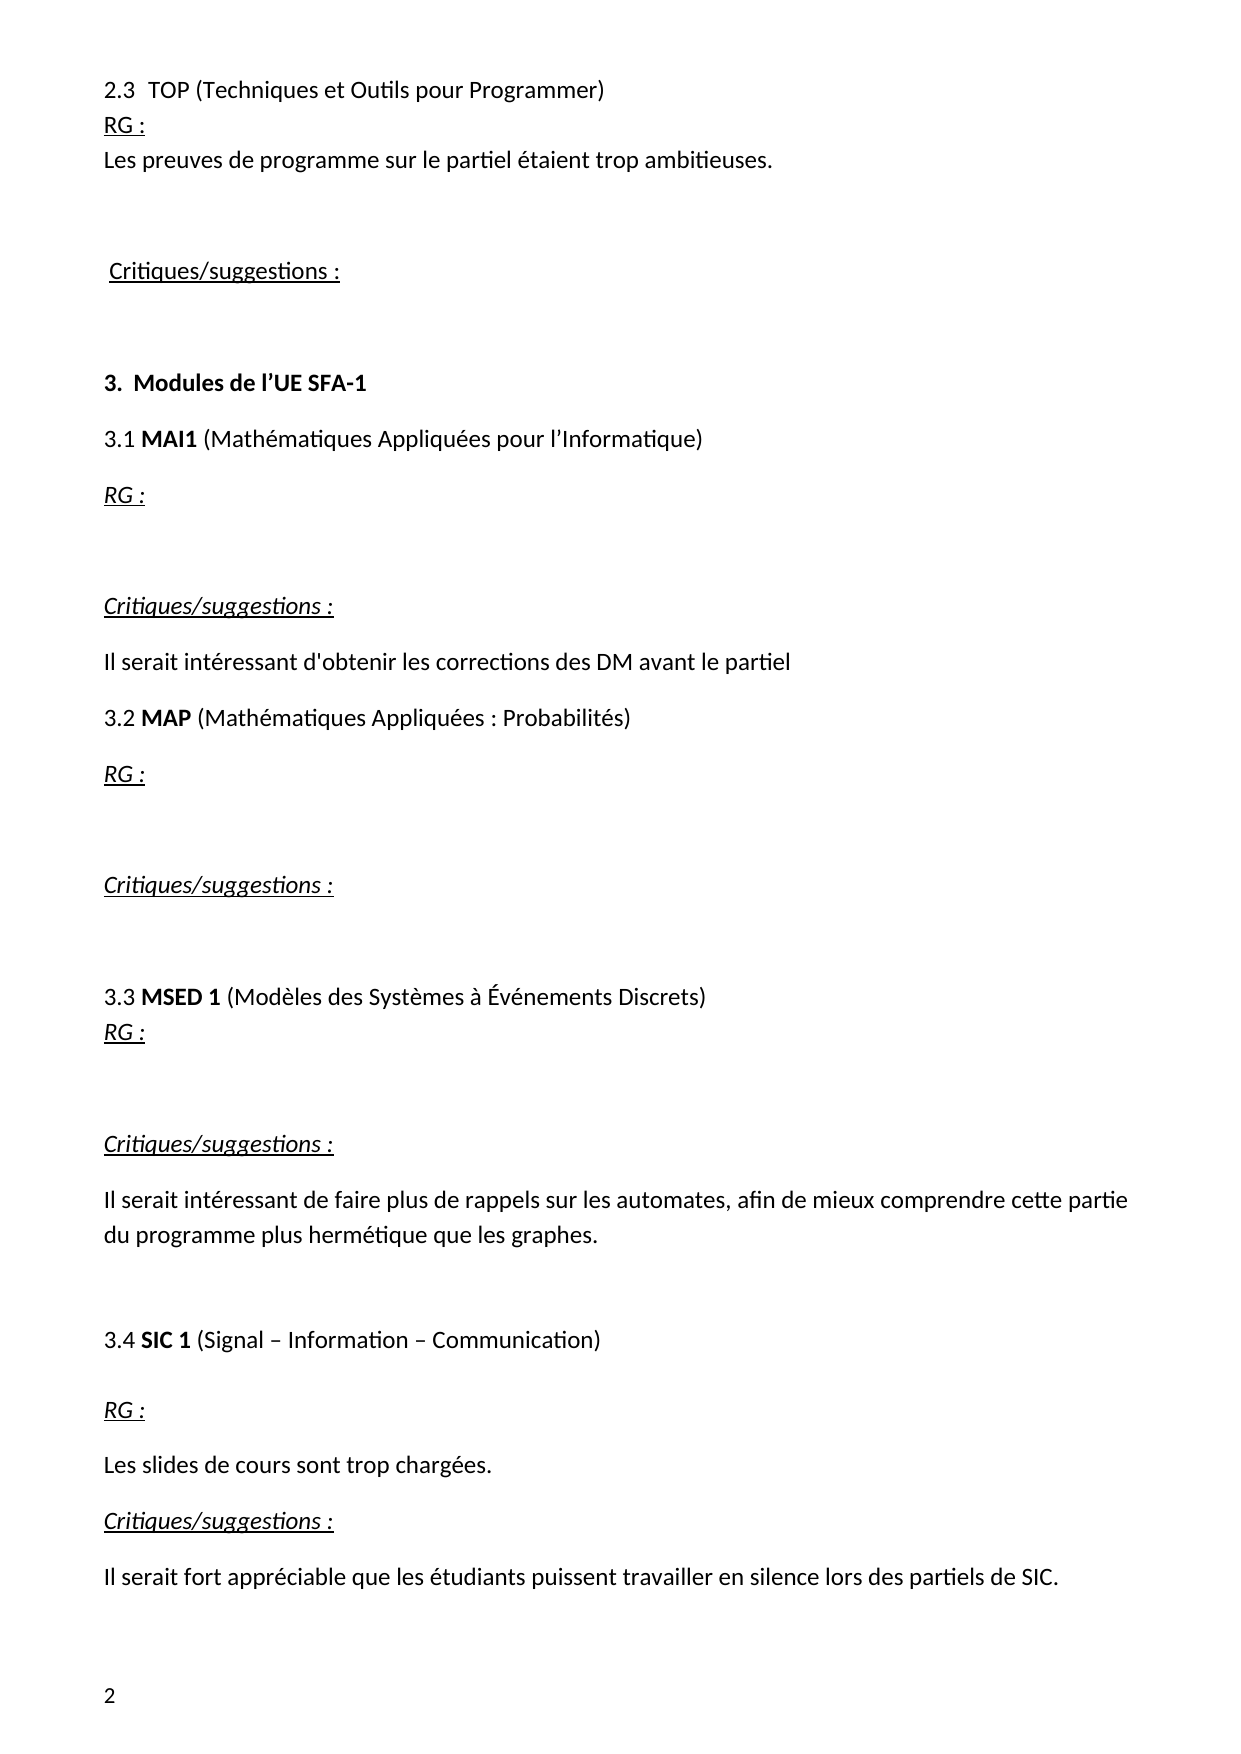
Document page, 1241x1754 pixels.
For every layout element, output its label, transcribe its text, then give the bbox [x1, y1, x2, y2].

text 3.1 MAI1 (Mathématiques Appliquées pour l’Informatique) [103, 423, 1152, 453]
text Critiques/suggestions : [103, 870, 1152, 900]
text 3.2 MAP (Mathématiques Appliquées : Probabilités) [103, 702, 1152, 733]
text 3.4 SIC 1 (Signal – Information – Communication) [103, 1324, 1152, 1354]
text 3.3 MSED 1 (Modèles des Systèmes à Événements Discrets) [103, 981, 1152, 1012]
text Critiques/suggestions : [103, 1506, 1152, 1536]
text Critiques/suggestions : [103, 591, 1152, 621]
text RG : [103, 758, 1152, 788]
text RG : [103, 479, 1152, 509]
text Il serait fort appréciable que les étudiants puissent travailler en silence lors des partiels de SIC. [103, 1561, 1152, 1592]
text Il serait intéressant de faire plus de rappels sur les automates, afin de mieux comprendre cette partie du programme plus hermétique que les graphes. [103, 1184, 1152, 1249]
text RG : [103, 1394, 1152, 1424]
text Les preuves de programme sur le partiel étaient trop ambitieuses. [103, 144, 1152, 174]
text Critiques/suggestions : [103, 1128, 1152, 1158]
list TOP (Techniques et Outils pour Programmer) [103, 74, 1152, 104]
text RG : [103, 1016, 1152, 1047]
text Les slides de cours sont trop chargées. [103, 1450, 1152, 1480]
list Modules de l’UE SFA-1 [103, 367, 1152, 398]
text Critiques/suggestions : [103, 256, 1152, 286]
text RG : [103, 109, 1152, 139]
text Il serait intéressant d'obtenir les corrections des DM avant le partiel [103, 646, 1152, 677]
